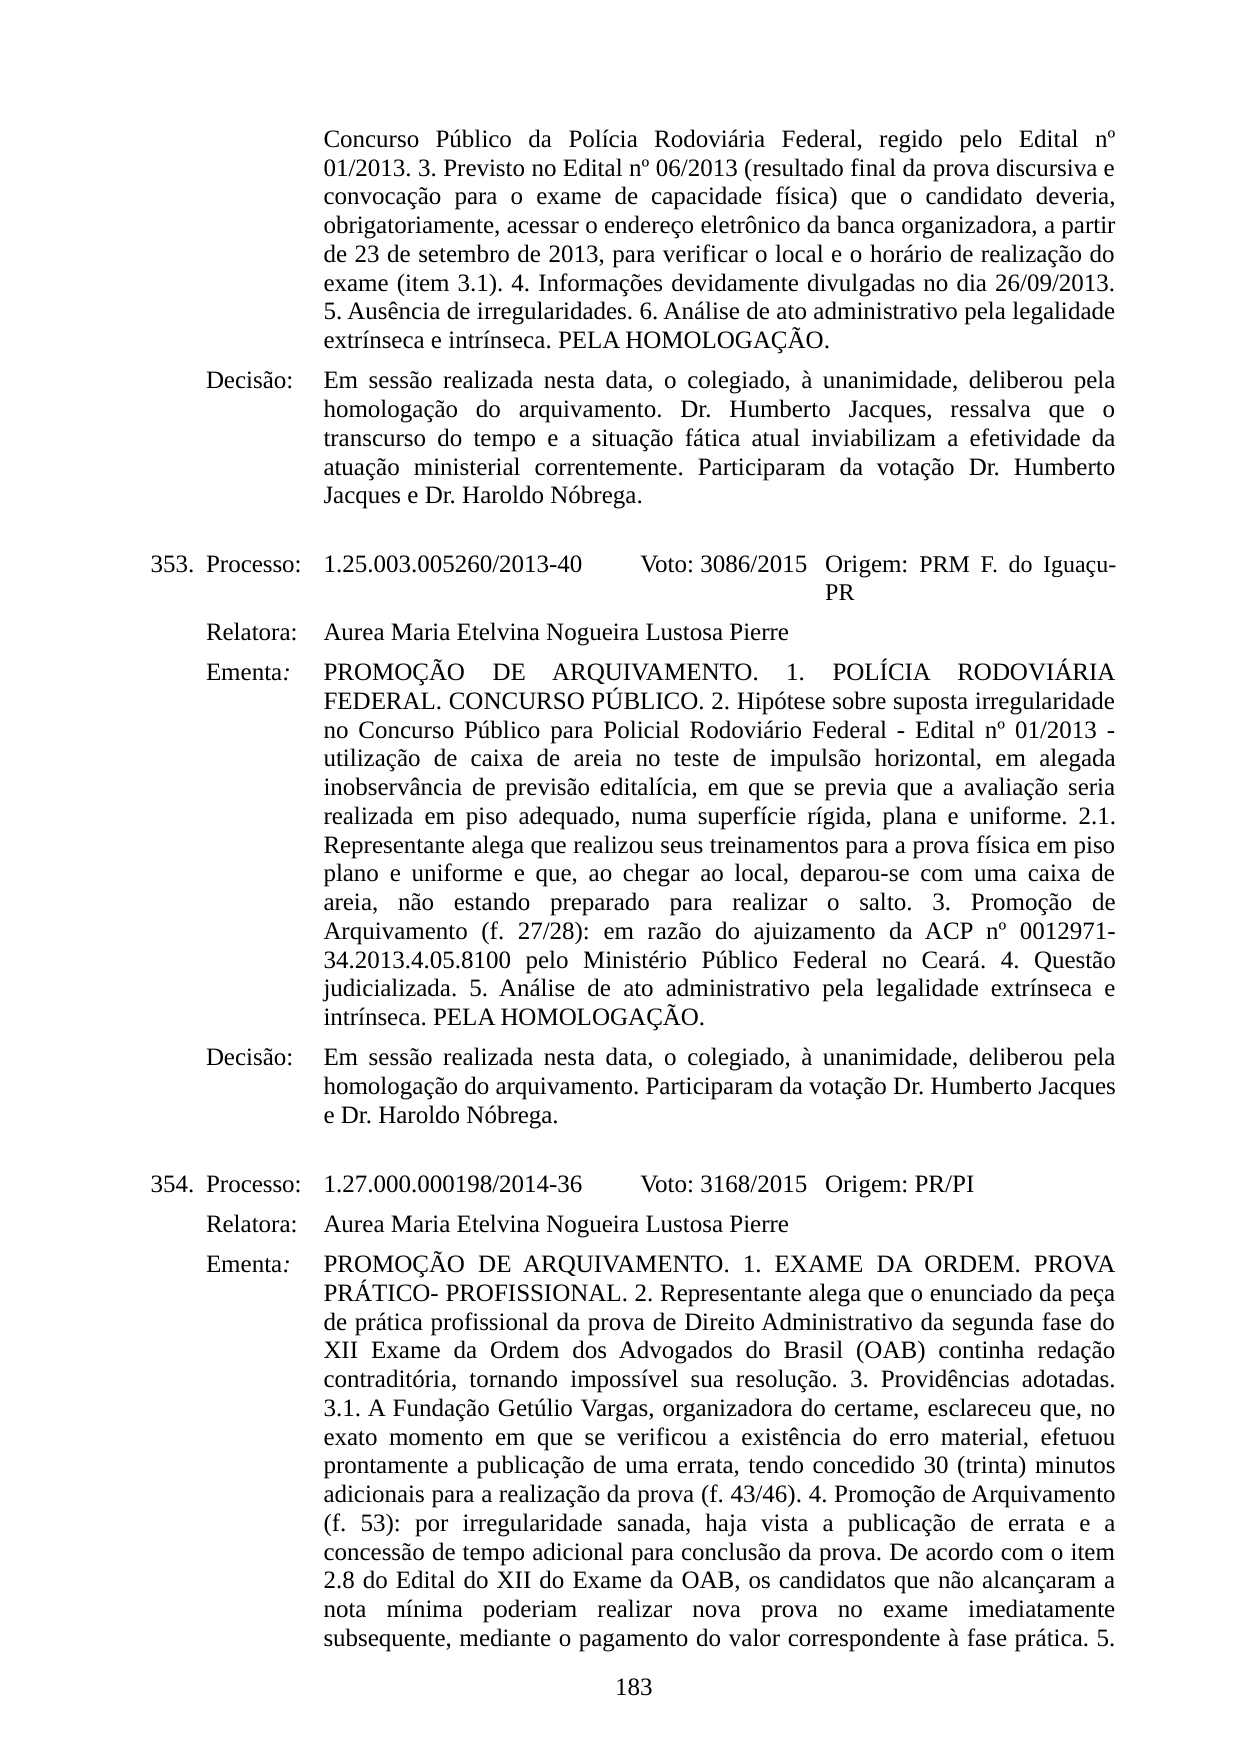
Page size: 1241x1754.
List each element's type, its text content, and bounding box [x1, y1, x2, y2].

table_header 353. [145, 544, 200, 611]
table_header Processo: [200, 544, 318, 611]
table_header 1.27.000.000198/2014-36 [318, 1163, 634, 1203]
table_cell [145, 611, 200, 652]
table_header Voto: 3168/2015 [635, 1163, 819, 1203]
table_cell Aurea Maria Etelvina Nogueira Lustosa Pierre [318, 611, 1122, 652]
table_header 354. [145, 1163, 200, 1203]
table_cell [145, 652, 200, 1037]
table_cell Decisão: [200, 1037, 318, 1134]
table_cell PROMOÇÃO DE ARQUIVAMENTO. 1. EXAME DA ORDEM. PROVA PRÁTICO- PROFISSIONAL. 2. Representante alega que o enunciado da peça de prática profissional da prova de Direito Administrativo da segunda fase do XII Exame da Ordem dos Advogados do Brasil (OAB) continha redação contraditória, tornando impossível sua resolução. 3. Providências adotadas. 3.1. A Fundação Getúlio Vargas, organizadora do certame, esclareceu que, no exato momento em que se verificou a existência do erro material, efetuou prontamente a publicação de uma errata, tendo concedido 30 (trinta) minutos adicionais para a realização da prova (f. 43/46). 4. Promoção de Arquivamento (f. 53): por irregularidade sanada, haja vista a publicação de errata e a concessão de tempo adicional para conclusão da prova. De acordo com o item 2.8 do Edital do XII do Exame da OAB, os candidatos que não alcançaram a nota mínima poderiam realizar nova prova no exame imediatamente subsequente, mediante o pagamento do valor correspondente à fase prática. 5. [318, 1244, 1122, 1658]
table_cell Concurso Público da Polícia Rodoviária Federal, regido pelo Edital nº 01/2013. 3. Previsto no Edital nº 06/2013 (resultado final da prova discursiva e convocação para o exame de capacidade física) que o candidato deveria, obrigatoriamente, acessar o endereço eletrônico da banca organizadora, a partir de 23 de setembro de 2013, para verificar o local e o horário de realização do exame (item 3.1). 4. Informações devidamente divulgadas no dia 26/09/2013. 5. Ausência de irregularidades. 6. Análise de ato administrativo pela legalidade extrínseca e intrínseca. PELA HOMOLOGAÇÃO. [318, 118, 1122, 359]
table_cell Decisão: [200, 360, 318, 515]
table_cell [200, 118, 318, 359]
table_header Origem: PR/PI [819, 1163, 1122, 1203]
table_cell Ementa: [200, 652, 318, 1037]
table_cell [145, 360, 200, 515]
table_cell Aurea Maria Etelvina Nogueira Lustosa Pierre [318, 1204, 1122, 1244]
table_header Origem: PRM F. do Iguaçu-PR [819, 544, 1122, 611]
table_cell Relatora: [200, 1204, 318, 1244]
table_cell [145, 1037, 200, 1134]
table_cell [145, 1244, 200, 1658]
table_header Voto: 3086/2015 [635, 544, 819, 611]
table_cell Relatora: [200, 611, 318, 652]
table_cell Ementa: [200, 1244, 318, 1658]
table_cell Em sessão realizada nesta data, o colegiado, à unanimidade, deliberou pela homologação do arquivamento. Dr. Humberto Jacques, ressalva que o transcurso do tempo e a situação fática atual inviabilizam a efetividade da atuação ministerial correntemente. Participaram da votação Dr. Humberto Jacques e Dr. Haroldo Nóbrega. [318, 360, 1122, 515]
table_cell Em sessão realizada nesta data, o colegiado, à unanimidade, deliberou pela homologação do arquivamento. Participaram da votação Dr. Humberto Jacques e Dr. Haroldo Nóbrega. [318, 1037, 1122, 1134]
table_cell [145, 118, 200, 359]
table_header 1.25.003.005260/2013-40 [318, 544, 634, 611]
table_header Processo: [200, 1163, 318, 1203]
table_cell [145, 1204, 200, 1244]
table_cell PROMOÇÃO DE ARQUIVAMENTO. 1. POLÍCIA RODOVIÁRIA FEDERAL. CONCURSO PÚBLICO. 2. Hipótese sobre suposta irregularidade no Concurso Público para Policial Rodoviário Federal - Edital nº 01/2013 - utilização de caixa de areia no teste de impulsão horizontal, em alegada inobservância de previsão editalícia, em que se previa que a avaliação seria realizada em piso adequado, numa superfície rígida, plana e uniforme. 2.1. Representante alega que realizou seus treinamentos para a prova física em piso plano e uniforme e que, ao chegar ao local, deparou-se com uma caixa de areia, não estando preparado para realizar o salto. 3. Promoção de Arquivamento (f. 27/28): em razão do ajuizamento da ACP nº 0012971-34.2013.4.05.8100 pelo Ministério Público Federal no Ceará. 4. Questão judicializada. 5. Análise de ato administrativo pela legalidade extrínseca e intrínseca. PELA HOMOLOGAÇÃO. [318, 652, 1122, 1037]
